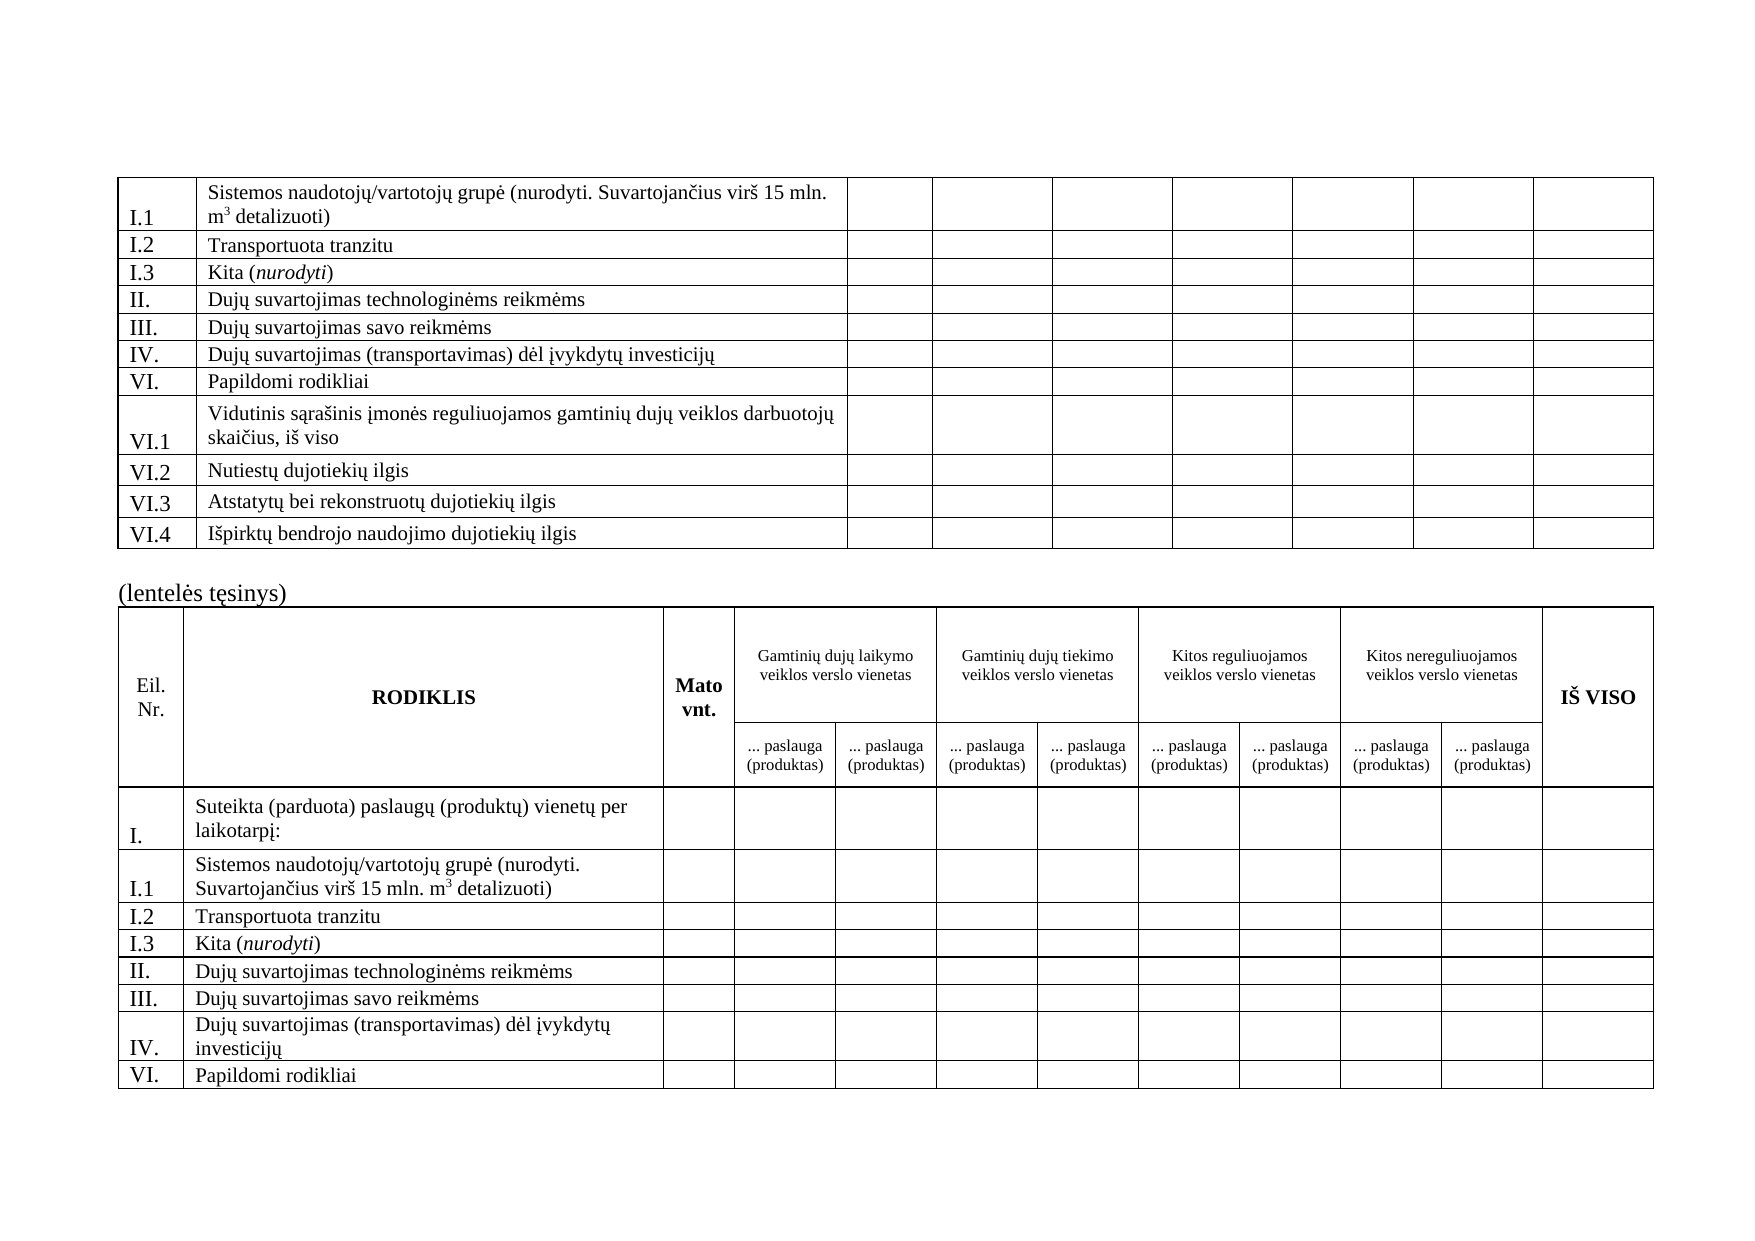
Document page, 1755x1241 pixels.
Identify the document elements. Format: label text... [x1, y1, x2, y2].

table_cell [664, 850, 734, 902]
table_cell [1442, 850, 1542, 902]
table_cell [933, 286, 1052, 312]
table_cell [1053, 178, 1172, 230]
table_cell [1173, 314, 1292, 340]
table_cell [1543, 958, 1653, 984]
table_cell [1414, 368, 1533, 395]
table_cell [1414, 178, 1533, 230]
text (lentelės tęsinys) [118, 578, 1636, 606]
table_header Mato vnt. [664, 608, 734, 786]
table_cell [1543, 903, 1653, 929]
table_cell [1293, 455, 1413, 485]
table_cell I.1 [119, 850, 183, 902]
table_cell [1240, 788, 1340, 848]
table_cell [848, 178, 932, 230]
table_cell [1053, 286, 1172, 312]
table_cell [664, 1061, 734, 1088]
table_cell [1341, 1061, 1441, 1088]
table_cell Nutiestų dujotiekių ilgis [197, 455, 847, 485]
table_cell [735, 1012, 835, 1060]
table_cell [848, 368, 932, 395]
table_cell [836, 850, 936, 902]
table_cell [814, 286, 847, 312]
table_cell VI.1 [119, 396, 196, 454]
table_cell [1414, 314, 1533, 340]
table_cell [1534, 518, 1653, 548]
table_cell [1293, 231, 1413, 258]
table_cell [1038, 1061, 1138, 1088]
table_cell [1038, 930, 1138, 956]
table_cell [848, 455, 932, 485]
table_cell [848, 314, 932, 340]
table_cell Dujų suvartojimas technologinėms reikmėms [184, 958, 663, 984]
table_cell [1414, 341, 1533, 367]
table_header Kitos reguliuojamos veiklos verslo vienetas [1139, 608, 1340, 722]
table_cell [848, 396, 932, 454]
table_cell [1442, 1012, 1542, 1060]
table_cell [1414, 286, 1533, 312]
table_cell [1442, 985, 1542, 1011]
table_cell VI.3 [119, 486, 196, 517]
table_cell [1173, 486, 1292, 517]
table_cell [1341, 903, 1441, 929]
table_cell [1293, 314, 1413, 340]
table_cell Kita (nurodyti) [197, 259, 847, 285]
table_cell [1240, 985, 1340, 1011]
table_cell [933, 341, 1052, 367]
table_cell [1139, 788, 1239, 848]
table_cell [664, 930, 734, 956]
table_cell Dujų suvartojimas technologinėms reikmėms [197, 286, 814, 312]
table_cell [664, 958, 734, 984]
table_cell [1442, 930, 1542, 956]
table_cell [937, 788, 1037, 848]
table_cell [1341, 850, 1441, 902]
table_cell [836, 1012, 936, 1060]
table_cell [1293, 259, 1413, 285]
table_cell [937, 985, 1037, 1011]
table_cell [1053, 396, 1172, 454]
table_cell [1341, 930, 1441, 956]
table_cell [1534, 286, 1653, 312]
table_cell [1173, 178, 1292, 230]
table_cell [937, 958, 1037, 984]
table_cell ... paslauga (produktas) [1038, 723, 1138, 786]
table_cell IV. [119, 1012, 183, 1060]
table_cell [664, 985, 734, 1011]
table_cell Vidutinis sąrašinis įmonės reguliuojamos gamtinių dujų veiklos darbuotojų skaičius, iš viso [197, 396, 847, 454]
table_cell [1534, 231, 1653, 258]
table_cell ... paslauga (produktas) [1442, 723, 1542, 786]
table_cell Dujų suvartojimas (transportavimas) dėl įvykdytų investicijų [197, 341, 847, 367]
table_cell [848, 231, 932, 258]
table_cell [1543, 788, 1653, 848]
table_cell [1139, 930, 1239, 956]
table_cell [1414, 259, 1533, 285]
table_cell [836, 985, 936, 1011]
table_cell [1341, 985, 1441, 1011]
table_cell [1038, 985, 1138, 1011]
table_cell ... paslauga (produktas) [1139, 723, 1239, 786]
table_cell I.1 [119, 178, 196, 230]
table_cell I.3 [119, 259, 196, 285]
table_cell [937, 930, 1037, 956]
table_cell [933, 368, 1052, 395]
table_cell [1053, 455, 1172, 485]
table_cell [933, 259, 1052, 285]
table_cell [1293, 178, 1413, 230]
table_cell [937, 1012, 1037, 1060]
table_cell [735, 985, 835, 1011]
table_header IŠ VISO [1543, 608, 1653, 786]
table_cell [664, 788, 734, 848]
table_cell [933, 455, 1052, 485]
table_cell [933, 396, 1052, 454]
table_cell [1173, 518, 1292, 548]
table_cell [1534, 455, 1653, 485]
table_cell [848, 518, 932, 548]
table_cell [836, 788, 936, 848]
table_cell [1534, 396, 1653, 454]
table_cell III. [119, 985, 183, 1011]
table_cell [848, 341, 932, 367]
table_cell Suteikta (parduota) paslaugų (produktų) vienetų per laikotarpį: [184, 788, 663, 848]
table_cell VI. [119, 368, 196, 395]
table_cell Papildomi rodikliai [197, 368, 847, 395]
table_cell [1053, 486, 1172, 517]
table_cell I.2 [119, 231, 196, 258]
table_cell [1173, 368, 1292, 395]
table_cell ... paslauga (produktas) [1240, 723, 1340, 786]
table_cell [664, 903, 734, 929]
table_cell [1139, 958, 1239, 984]
table_cell [1173, 286, 1292, 312]
table_cell [735, 850, 835, 902]
table_cell [1173, 341, 1292, 367]
table_cell [1038, 903, 1138, 929]
table_cell [1534, 486, 1653, 517]
table_cell IV. [119, 341, 196, 367]
table_cell [735, 958, 835, 984]
table_cell [1139, 850, 1239, 902]
table_header RODIKLIS [184, 608, 663, 786]
table_cell [1293, 396, 1413, 454]
table_cell I.3 [119, 930, 183, 956]
table_cell [1543, 850, 1653, 902]
table_cell [1414, 231, 1533, 258]
table_cell Sistemos naudotojų/vartotojų grupė (nurodyti. Suvartojančius virš 15 mln. m3 detalizuoti) [197, 178, 847, 230]
table_cell Kita (nurodyti) [184, 930, 663, 956]
table_cell [836, 903, 936, 929]
table_cell [848, 286, 932, 312]
table_cell VI.4 [119, 518, 196, 548]
table_cell [836, 1061, 936, 1088]
table_cell [1442, 1061, 1542, 1088]
table_cell [1038, 850, 1138, 902]
table_cell [933, 178, 1052, 230]
table_cell [1293, 486, 1413, 517]
table_cell [937, 903, 1037, 929]
table_header Gamtinių dujų laikymo veiklos verslo vienetas [735, 608, 936, 722]
table_cell [1534, 259, 1653, 285]
table_cell Išpirktų bendrojo naudojimo dujotiekių ilgis [197, 518, 847, 548]
table_cell [1442, 903, 1542, 929]
table_cell [1139, 1061, 1239, 1088]
table_cell Transportuota tranzitu [197, 231, 847, 258]
table_cell VI. [119, 1061, 183, 1088]
table_cell [1534, 314, 1653, 340]
table_cell [735, 1061, 835, 1088]
table_cell [1442, 788, 1542, 848]
table_cell [1053, 341, 1172, 367]
table_cell [1053, 231, 1172, 258]
table_cell [1173, 259, 1292, 285]
table_cell [1414, 518, 1533, 548]
table_cell [1293, 286, 1413, 312]
table_cell [1534, 341, 1653, 367]
table_cell [664, 1012, 734, 1060]
table_cell [1053, 368, 1172, 395]
table_cell [1053, 518, 1172, 548]
table_cell [1414, 486, 1533, 517]
table_cell [735, 788, 835, 848]
table_cell [735, 903, 835, 929]
table_cell I. [119, 788, 183, 848]
table_cell [1543, 930, 1653, 956]
table_cell ... paslauga (produktas) [1341, 723, 1441, 786]
table_cell I.2 [119, 903, 183, 929]
table_cell [1240, 850, 1340, 902]
table_cell [781, 314, 814, 340]
table_cell [933, 231, 1052, 258]
table_cell ... paslauga (produktas) [937, 723, 1037, 786]
table_cell [814, 314, 847, 340]
table_cell [1341, 1012, 1441, 1060]
table_cell [1173, 455, 1292, 485]
table_cell Dujų suvartojimas savo reikmėms [184, 985, 663, 1011]
table_cell [937, 1061, 1037, 1088]
table_cell [1240, 1012, 1340, 1060]
table_cell II. [119, 958, 183, 984]
table_cell Transportuota tranzitu [184, 903, 663, 929]
table_cell [933, 314, 1052, 340]
table_cell [1341, 958, 1441, 984]
table_cell [1341, 788, 1441, 848]
table_cell [1414, 396, 1533, 454]
table_cell [1139, 985, 1239, 1011]
table_cell [836, 930, 936, 956]
table_cell [848, 259, 932, 285]
table_cell [1053, 259, 1172, 285]
table_cell Dujų suvartojimas (transportavimas) dėl įvykdytų investicijų [184, 1012, 663, 1060]
table_cell [1038, 1012, 1138, 1060]
table_cell [1543, 1012, 1653, 1060]
table_cell Sistemos naudotojų/vartotojų grupė (nurodyti. Suvartojančius virš 15 mln. m3 detalizuoti) [184, 850, 663, 902]
table_cell [1053, 314, 1172, 340]
table_header Gamtinių dujų tiekimo veiklos verslo vienetas [937, 608, 1138, 722]
table_cell ... paslauga (produktas) [836, 723, 936, 786]
table_cell VI.2 [119, 455, 196, 485]
table_cell [1293, 368, 1413, 395]
table_cell [1414, 455, 1533, 485]
table_cell ... paslauga (produktas) [735, 723, 835, 786]
table_cell [937, 850, 1037, 902]
table_cell [1240, 903, 1340, 929]
table_cell III. [119, 314, 196, 340]
table_cell [1139, 903, 1239, 929]
table_cell [1534, 178, 1653, 230]
table_cell Dujų suvartojimas savo reikmėms [197, 314, 781, 340]
table_cell [1173, 231, 1292, 258]
table_cell [848, 486, 932, 517]
table_cell [1543, 985, 1653, 1011]
table_cell [1293, 341, 1413, 367]
table_cell Atstatytų bei rekonstruotų dujotiekių ilgis [197, 486, 847, 517]
table_cell [1038, 958, 1138, 984]
table_header Eil. Nr. [119, 608, 183, 786]
table_cell [1543, 1061, 1653, 1088]
table_cell [735, 930, 835, 956]
table_cell [1442, 958, 1542, 984]
table_cell [1293, 518, 1413, 548]
table_cell II. [119, 286, 196, 312]
table_cell [836, 958, 936, 984]
table_cell [1038, 788, 1138, 848]
table_header Kitos nereguliuojamos veiklos verslo vienetas [1341, 608, 1542, 722]
table_cell [1534, 368, 1653, 395]
table_cell [933, 518, 1052, 548]
table_cell [1173, 396, 1292, 454]
table_cell Papildomi rodikliai [184, 1061, 663, 1088]
table_cell [1139, 1012, 1239, 1060]
table_cell [1240, 958, 1340, 984]
table_cell [1240, 930, 1340, 956]
table_cell [933, 486, 1052, 517]
table_cell [1240, 1061, 1340, 1088]
